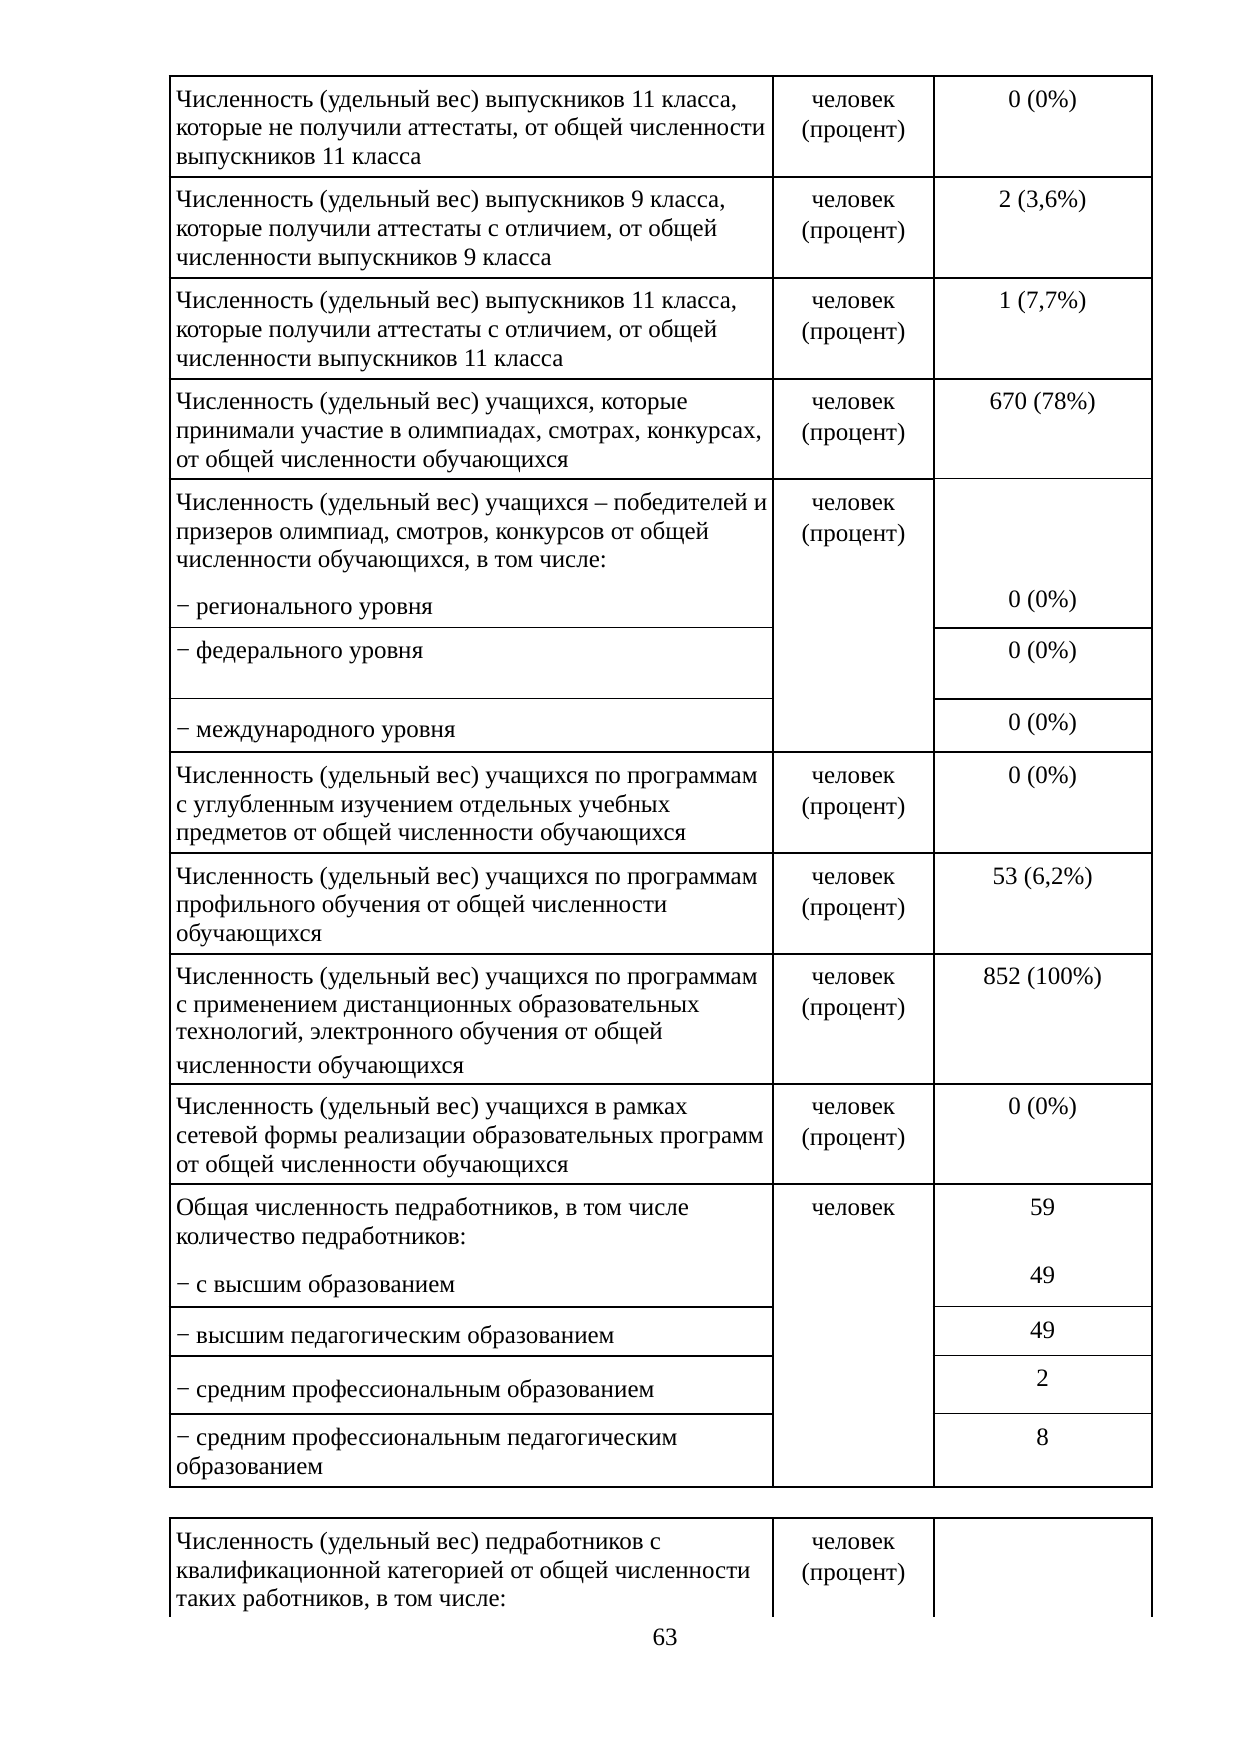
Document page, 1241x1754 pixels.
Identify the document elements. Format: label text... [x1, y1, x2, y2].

table_cell − высшим педагогическим образованием [171, 1308, 772, 1355]
table_cell − с высшим образованием [171, 1254, 772, 1306]
table_cell Численность (удельный вес) выпускников 9 класса, которые получили аттестаты с отличием, от общей численности выпускников 9 класса [171, 178, 772, 277]
table_cell 59 [935, 1185, 1151, 1254]
table_cell человек (процент) [774, 178, 933, 277]
table_cell 1 (7,7%) [935, 279, 1151, 378]
table_header [935, 1519, 1151, 1617]
table_header Численность (удельный вес) педработников с квалификационной категорией от общей численности таких работников, в том числе: [171, 1519, 772, 1617]
table_cell − регионального уровня [171, 578, 772, 627]
table_cell − средним профессиональным педагогическим образованием [171, 1415, 772, 1486]
table_cell 53 (6,2%) [935, 854, 1151, 953]
table_cell Численность (удельный вес) учащихся по программам с применением дистанционных образовательных технологий, электронного обучения от общей численности обучающихся [171, 955, 772, 1083]
table_cell − средним профессиональным образованием [171, 1357, 772, 1413]
table_cell Численность (удельный вес) учащихся, которые принимали участие в олимпиадах, смотрах, конкурсах, от общей численности обучающихся [171, 380, 772, 478]
table_cell 0 (0%) [935, 700, 1151, 751]
table_cell − федерального уровня [171, 628, 772, 698]
table_cell 670 (78%) [935, 380, 1151, 478]
table_cell [774, 578, 933, 751]
table_cell человек (процент) [774, 480, 933, 578]
table_cell Общая численность педработников, в том числе количество педработников: [171, 1185, 772, 1254]
table_cell человек (процент) [774, 380, 933, 478]
table_cell человек (процент) [774, 955, 933, 1083]
table_cell человек (процент) [774, 753, 933, 852]
table_cell 0 (0%) [935, 578, 1151, 627]
table_cell 0 (0%) [935, 1085, 1151, 1183]
table_cell человек (процент) [774, 1085, 933, 1183]
table_cell Численность (удельный вес) выпускников 11 класса, которые получили аттестаты с отличием, от общей численности выпускников 11 класса [171, 279, 772, 378]
table_cell 0 (0%) [935, 77, 1151, 176]
table_header человек (процент) [774, 1519, 933, 1617]
table_cell Численность (удельный вес) учащихся в рамках сетевой формы реализации образовательных программ от общей численности обучающихся [171, 1085, 772, 1183]
table_cell 49 [935, 1307, 1151, 1355]
table_cell человек (процент) [774, 77, 933, 176]
table_cell человек (процент) [774, 854, 933, 953]
table_cell 0 (0%) [935, 629, 1151, 698]
table_cell 49 [935, 1254, 1151, 1306]
table_cell человек [774, 1185, 933, 1254]
table_cell человек (процент) [774, 279, 933, 378]
table_cell Численность (удельный вес) учащихся по программам профильного обучения от общей численности обучающихся [171, 854, 772, 953]
table_cell Численность (удельный вес) учащихся по программам с углубленным изучением отдельных учебных предметов от общей численности обучающихся [171, 753, 772, 852]
table_cell 0 (0%) [935, 753, 1151, 852]
table_cell 8 [935, 1414, 1151, 1486]
table_cell Численность (удельный вес) выпускников 11 класса, которые не получили аттестаты, от общей численности выпускников 11 класса [171, 77, 772, 176]
table_cell 2 (3,6%) [935, 178, 1151, 277]
table_cell 852 (100%) [935, 955, 1151, 1083]
table_cell − международного уровня [171, 699, 772, 751]
table_cell [935, 479, 1151, 578]
table_cell Численность (удельный вес) учащихся – победителей и призеров олимпиад, смотров, конкурсов от общей численности обучающихся, в том числе: [171, 480, 772, 578]
table_cell [774, 1254, 933, 1486]
table_cell 2 [935, 1356, 1151, 1413]
